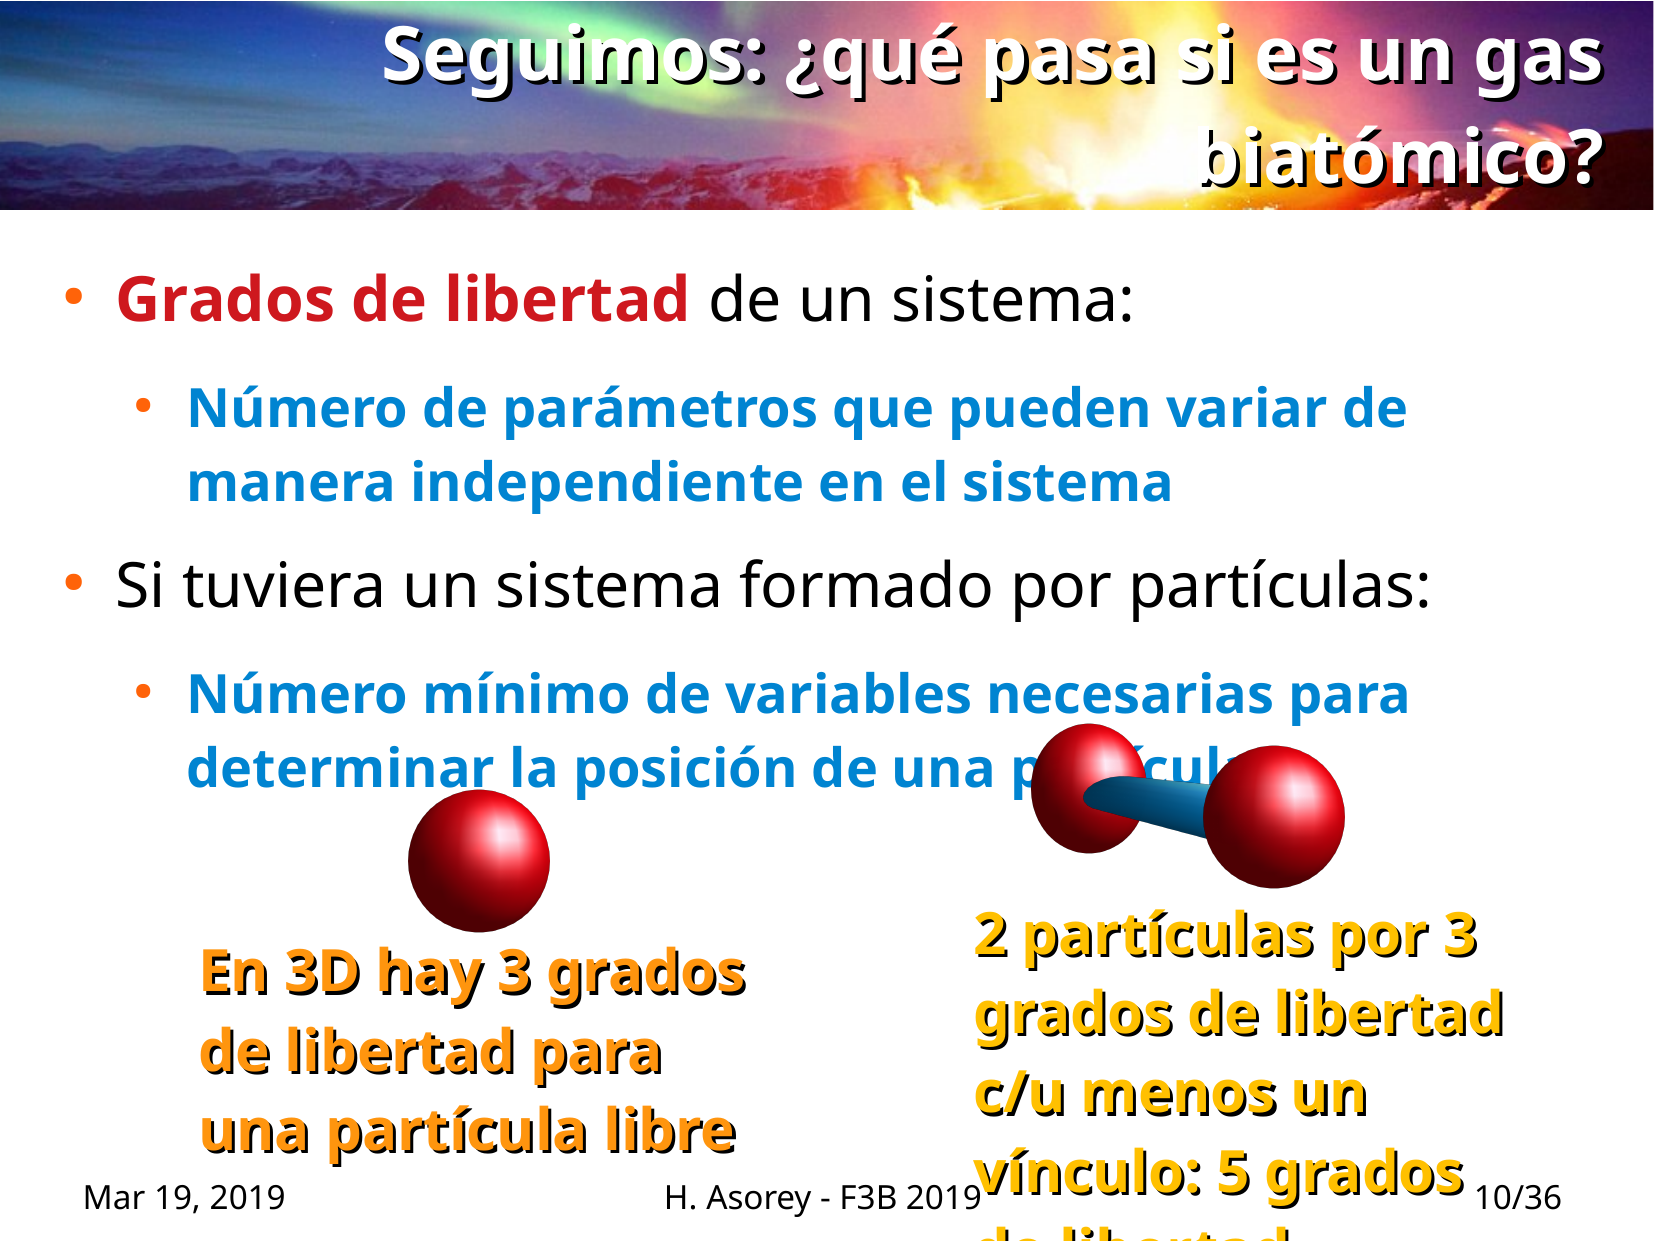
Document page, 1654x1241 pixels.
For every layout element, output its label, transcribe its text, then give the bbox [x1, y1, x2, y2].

title Seguimos: ¿qué pasa si es un gas biatómico? [45, 15, 1606, 191]
text_box En 3D hay 3 grados de libertad para una partícula libre [183, 922, 799, 1150]
text_box 2 partículas por 3 grados de libertad c/u menos un vínculo: 5 grados de libertad [958, 884, 1561, 1241]
list Grados de libertad de un sistema: Número de parámetros que pueden variar de manera independiente en el sistema Si tuviera un sistema formado por partículas: Número mínimo de variables necesarias para determinar la posición de una partícula [45, 255, 1606, 1156]
picture [0, 1, 1654, 210]
